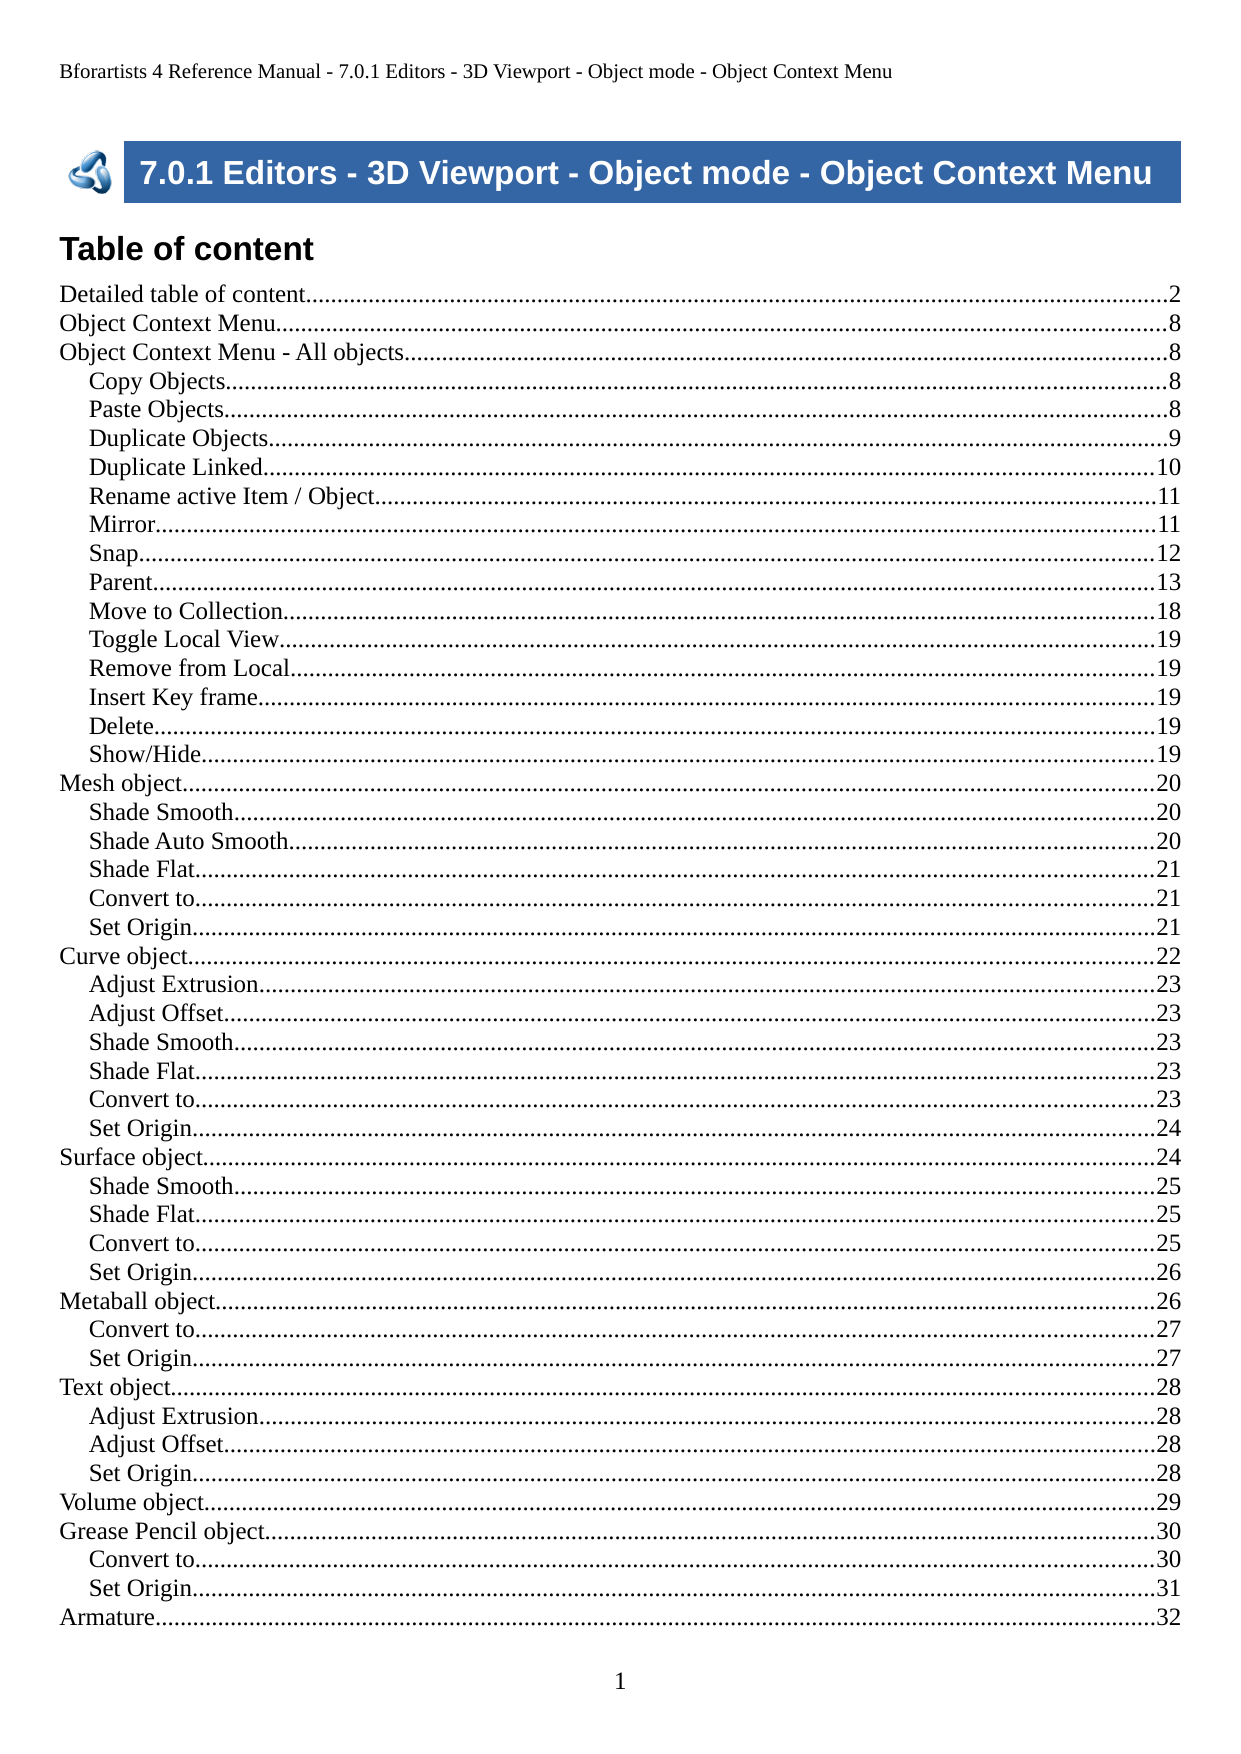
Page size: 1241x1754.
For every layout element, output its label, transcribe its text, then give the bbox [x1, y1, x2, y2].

text Convert to 27 [88, 1314, 1181, 1343]
table_header 7.0.1 Editors - 3D Viewport - Object mode - Object Context Menu [124, 141, 1181, 203]
text Insert Key frame 19 [88, 682, 1181, 711]
text Adjust Offset 23 [88, 998, 1181, 1027]
text Object Context Menu - All objects 8 [59, 337, 1181, 366]
text Adjust Extrusion 28 [88, 1401, 1181, 1429]
text Curve object 22 [59, 941, 1181, 969]
text Set Origin 26 [88, 1257, 1181, 1286]
text Toggle Local View 19 [88, 624, 1181, 653]
text Duplicate Linked 10 [88, 452, 1181, 481]
text Shade Flat 25 [88, 1199, 1181, 1228]
text Rename active Item / Object 11 [88, 481, 1181, 509]
text Armature 32 [59, 1602, 1181, 1631]
text Convert to 30 [88, 1544, 1181, 1573]
table_header [59, 141, 124, 203]
text Paste Objects 8 [88, 394, 1181, 423]
text Adjust Offset 28 [88, 1429, 1181, 1458]
text Mirror 11 [88, 509, 1181, 538]
text Surface object 24 [59, 1142, 1181, 1171]
text Parent 13 [88, 567, 1181, 596]
text Convert to 23 [88, 1084, 1181, 1113]
text Mesh object 20 [59, 768, 1181, 797]
text Delete 19 [88, 711, 1181, 739]
text Convert to 21 [88, 883, 1181, 912]
text Duplicate Objects 9 [88, 423, 1181, 452]
text Volume object 29 [59, 1487, 1181, 1516]
text Set Origin 31 [88, 1573, 1181, 1602]
text Text object 28 [59, 1372, 1181, 1401]
text Remove from Local 19 [88, 653, 1181, 682]
text Adjust Extrusion 23 [88, 969, 1181, 998]
text Detailed table of content 2 [59, 279, 1181, 308]
text Show/Hide 19 [88, 739, 1181, 768]
text Set Origin 28 [88, 1458, 1181, 1487]
text Shade Auto Smooth 20 [88, 826, 1181, 854]
text Copy Objects 8 [88, 366, 1181, 394]
text Convert to 25 [88, 1228, 1181, 1257]
text Set Origin 21 [88, 912, 1181, 941]
text Move to Collection 18 [88, 596, 1181, 624]
text Shade Flat 21 [88, 854, 1181, 883]
picture [65, 147, 114, 197]
text Set Origin 24 [88, 1113, 1181, 1142]
text Shade Smooth 20 [88, 797, 1181, 826]
subtitle Table of content [59, 228, 1181, 267]
text Shade Smooth 23 [88, 1027, 1181, 1056]
text Set Origin 27 [88, 1343, 1181, 1372]
text Shade Smooth 25 [88, 1171, 1181, 1199]
text Grease Pencil object 30 [59, 1516, 1181, 1544]
text Snap 12 [88, 538, 1181, 567]
text Object Context Menu 8 [59, 308, 1181, 337]
text Shade Flat 23 [88, 1056, 1181, 1084]
text Metaball object 26 [59, 1286, 1181, 1314]
